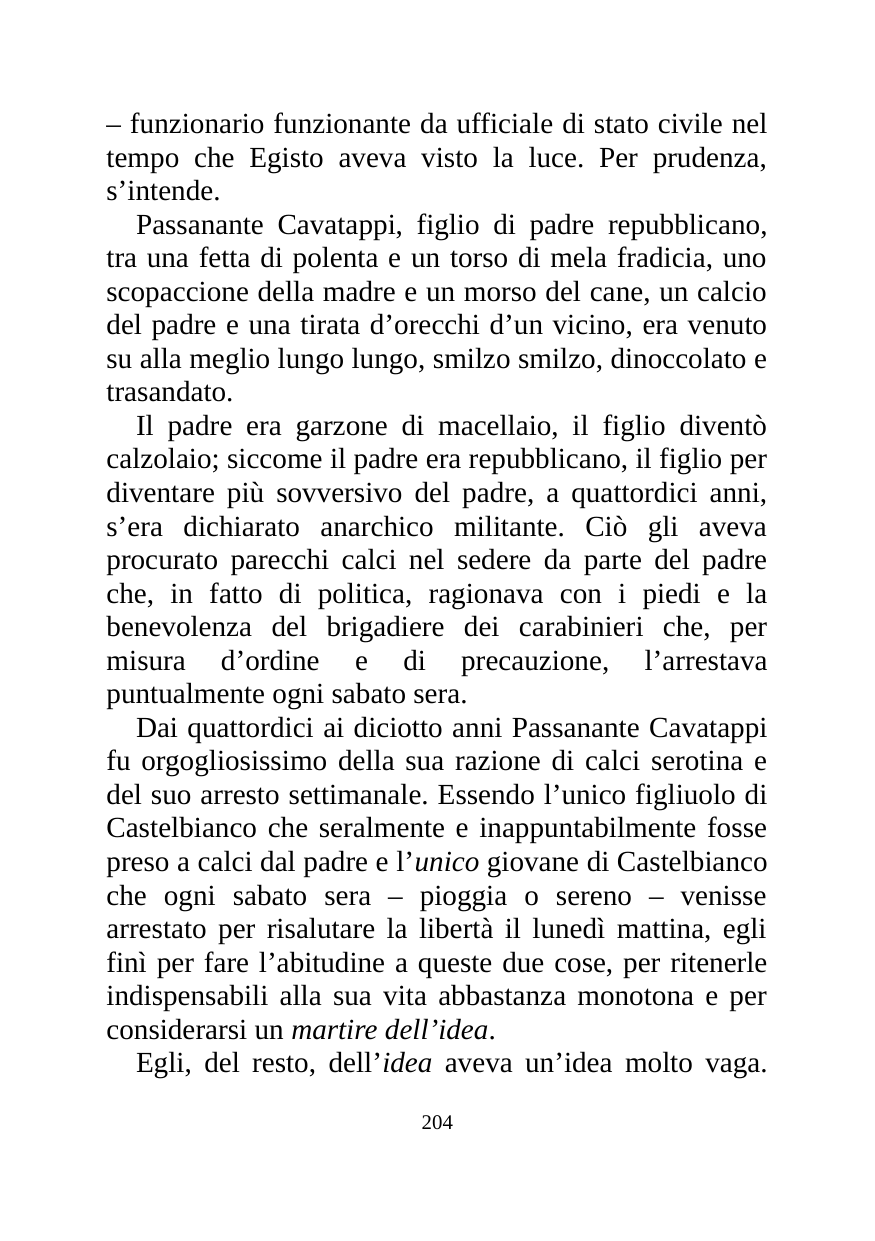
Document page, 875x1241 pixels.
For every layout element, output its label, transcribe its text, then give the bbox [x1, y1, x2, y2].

text Il padre era garzone di macellaio, il figlio diventò calzolaio; siccome il padre era repubblicano, il figlio per diventare più sovversivo del padre, a quattordici anni, s’era dichiarato anarchico militante. Ciò gli aveva procurato parecchi calci nel sedere da parte del padre che, in fatto di politica, ragionava con i piedi e la benevolenza del brigadiere dei carabinieri che, per misura d’ordine e di precauzione, l’arrestava puntualmente ogni sabato sera. [106, 408, 768, 710]
text Egli, del resto, dell’idea aveva un’idea molto vaga. [106, 1045, 768, 1079]
text Dai quattordici ai diciotto anni Passanante Cavatappi fu orgogliosissimo della sua razione di calci serotina e del suo arresto settimanale. Essendo l’unico figliuolo di Castelbianco che seralmente e inappuntabilmente fosse preso a calci dal padre e l’unico giovane di Castelbianco che ogni sabato sera – pioggia o sereno – venisse arrestato per risalutare la libertà il lunedì mattina, egli finì per fare l’abitudine a queste due cose, per ritenerle indispensabili alla sua vita abbastanza monotona e per considerarsi un martire dell’idea. [106, 710, 768, 1045]
text – funzionario funzionante da ufficiale di stato civile nel tempo che Egisto aveva visto la luce. Per prudenza, s’intende. [106, 106, 768, 207]
text Passanante Cavatappi, figlio di padre repubblicano, tra una fetta di polenta e un torso di mela fradicia, uno scopaccione della madre e un morso del cane, un calcio del padre e una tirata d’orecchi d’un vicino, era venuto su alla meglio lungo lungo, smilzo smilzo, dinoccolato e trasandato. [106, 207, 768, 408]
